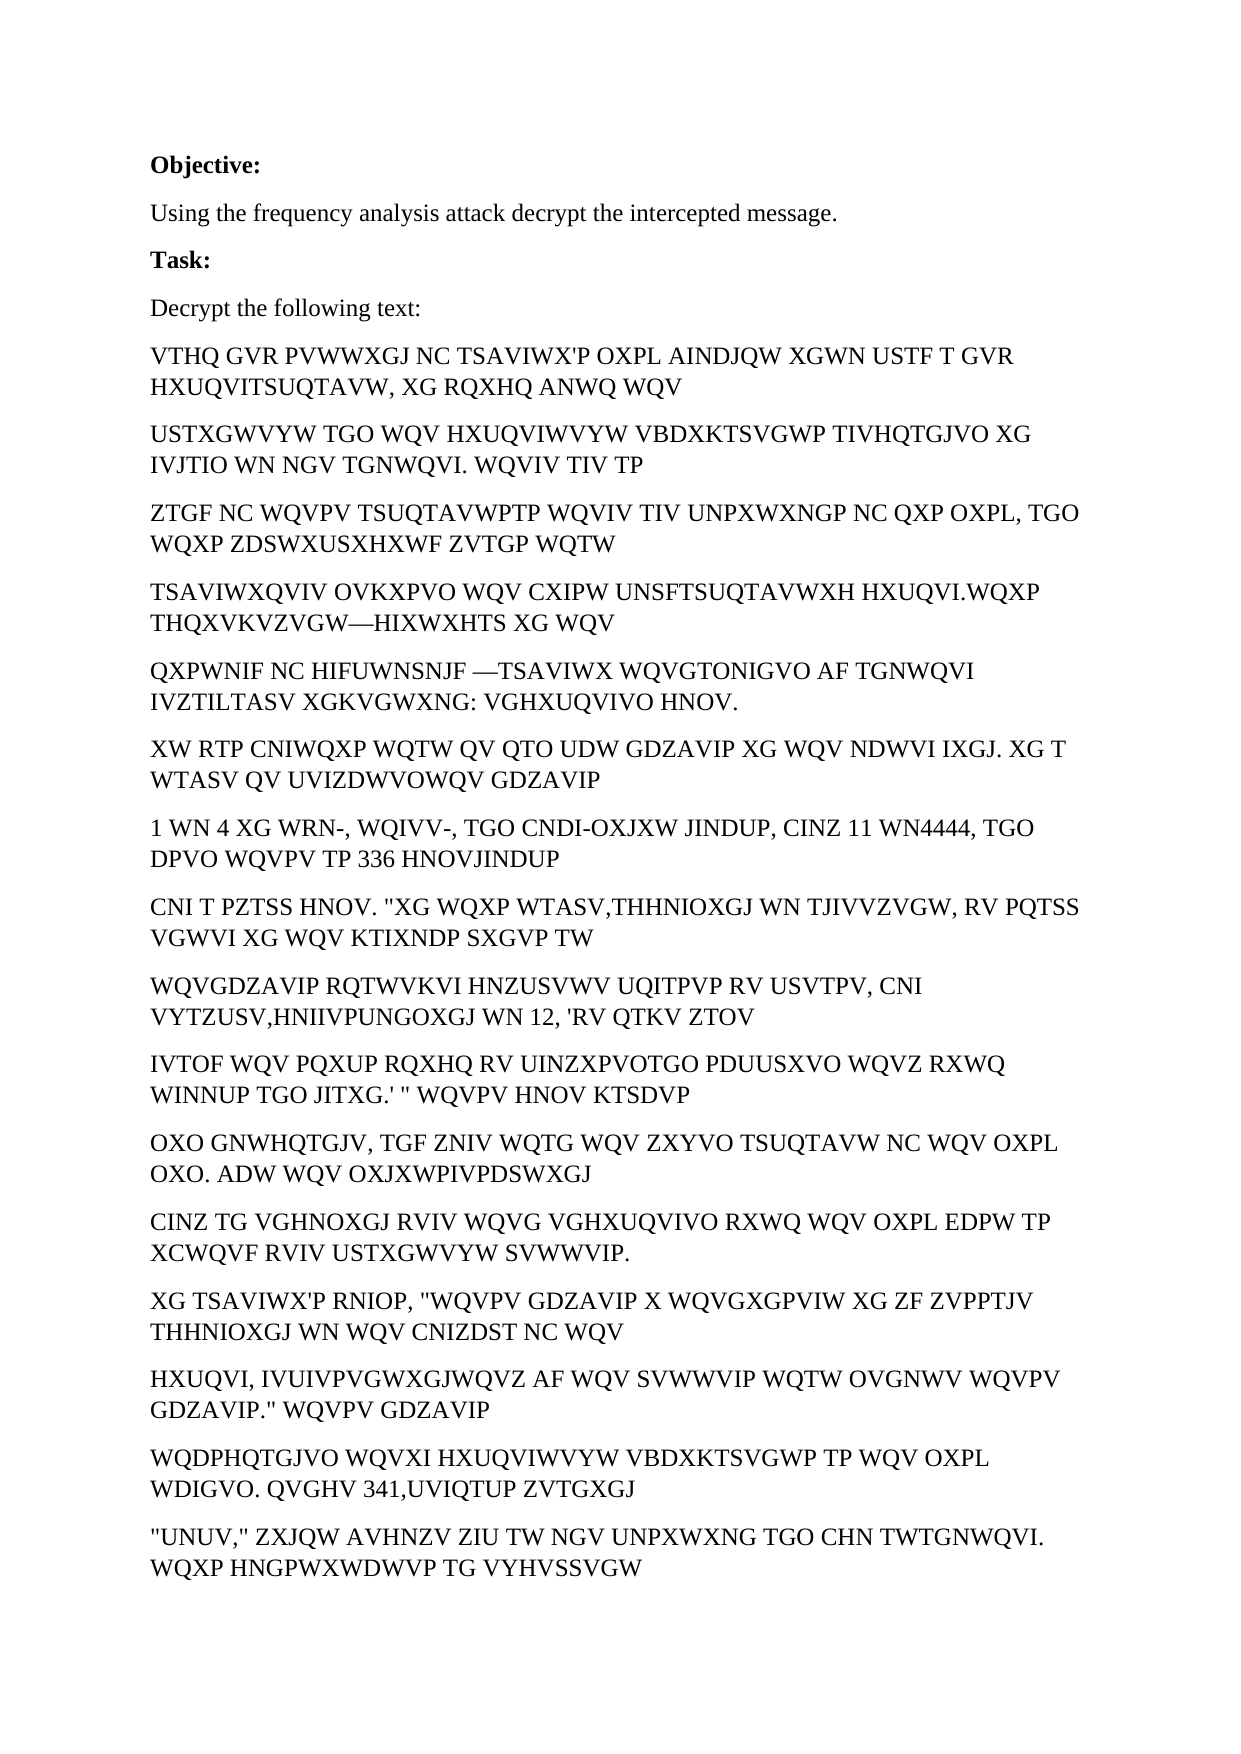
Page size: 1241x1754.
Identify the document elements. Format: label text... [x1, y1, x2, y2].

text XW RTP CNIWQXP WQTW QV QTO UDW GDZAVIP XG WQV NDWVI IXGJ. XG T WTASV QV UVIZDWVOWQV GDZAVIP [150, 734, 1090, 794]
text TSAVIWXQVIV OVKXPVO WQV CXIPW UNSFTSUQTAVWXH HXUQVI.WQXP THQXVKVZVGW—HIXWXHTS XG WQV [150, 577, 1090, 637]
text OXO GNWHQTGJV, TGF ZNIV WQTG WQV ZXYVO TSUQTAVW NC WQV OXPL OXO. ADW WQV OXJXWPIVPDSWXGJ [150, 1128, 1090, 1188]
text CINZ TG VGHNOXGJ RVIV WQVG VGHXUQVIVO RXWQ WQV OXPL EDPW TP XCWQVF RVIV USTXGWVYW SVWWVIP. [150, 1207, 1090, 1267]
text VTHQ GVR PVWWXGJ NC TSAVIWX'P OXPL AINDJQW XGWN USTF T GVR HXUQVITSUQTAVW, XG RQXHQ ANWQ WQV [150, 341, 1090, 401]
text Objective: [150, 150, 1090, 179]
text Decrypt the following text: [150, 293, 1090, 322]
text WQVGDZAVIP RQTWVKVI HNZUSVWV UQITPVP RV USVTPV, CNI VYTZUSV,HNIIVPUNGOXGJ WN 12, 'RV QTKV ZTOV [150, 971, 1090, 1031]
text Using the frequency analysis attack decrypt the intercepted message. [150, 198, 1090, 226]
text Task: [150, 245, 1090, 274]
text IVTOF WQV PQXUP RQXHQ RV UINZXPVOTGO PDUUSXVO WQVZ RXWQ WINNUP TGO JITXG.' " WQVPV HNOV KTSDVP [150, 1049, 1090, 1109]
text QXPWNIF NC HIFUWNSNJF —TSAVIWX WQVGTONIGVO AF TGNWQVI IVZTILTASV XGKVGWXNG: VGHXUQVIVO HNOV. [150, 656, 1090, 716]
text WQDPHQTGJVO WQVXI HXUQVIWVYW VBDXKTSVGWP TP WQV OXPL WDIGVO. QVGHV 341,UVIQTUP ZVTGXGJ [150, 1443, 1090, 1503]
text 1 WN 4 XG WRN-, WQIVV-, TGO CNDI-OXJXW JINDUP, CINZ 11 WN4444, TGO DPVO WQVPV TP 336 HNOVJINDUP [150, 813, 1090, 873]
text HXUQVI, IVUIVPVGWXGJWQVZ AF WQV SVWWVIP WQTW OVGNWV WQVPV GDZAVIP." WQVPV GDZAVIP [150, 1364, 1090, 1424]
text "UNUV," ZXJQW AVHNZV ZIU TW NGV UNPXWXNG TGO CHN TWTGNWQVI. WQXP HNGPWXWDWVP TG VYHVSSVGW [150, 1522, 1090, 1582]
text ZTGF NC WQVPV TSUQTAVWPTP WQVIV TIV UNPXWXNGP NC QXP OXPL, TGO WQXP ZDSWXUSXHXWF ZVTGP WQTW [150, 498, 1090, 558]
text XG TSAVIWX'P RNIOP, "WQVPV GDZAVIP X WQVGXGPVIW XG ZF ZVPPTJV THHNIOXGJ WN WQV CNIZDST NC WQV [150, 1286, 1090, 1346]
text USTXGWVYW TGO WQV HXUQVIWVYW VBDXKTSVGWP TIVHQTGJVO XG IVJTIO WN NGV TGNWQVI. WQVIV TIV TP [150, 419, 1090, 479]
text CNI T PZTSS HNOV. "XG WQXP WTASV,THHNIOXGJ WN TJIVVZVGW, RV PQTSS VGWVI XG WQV KTIXNDP SXGVP TW [150, 892, 1090, 952]
